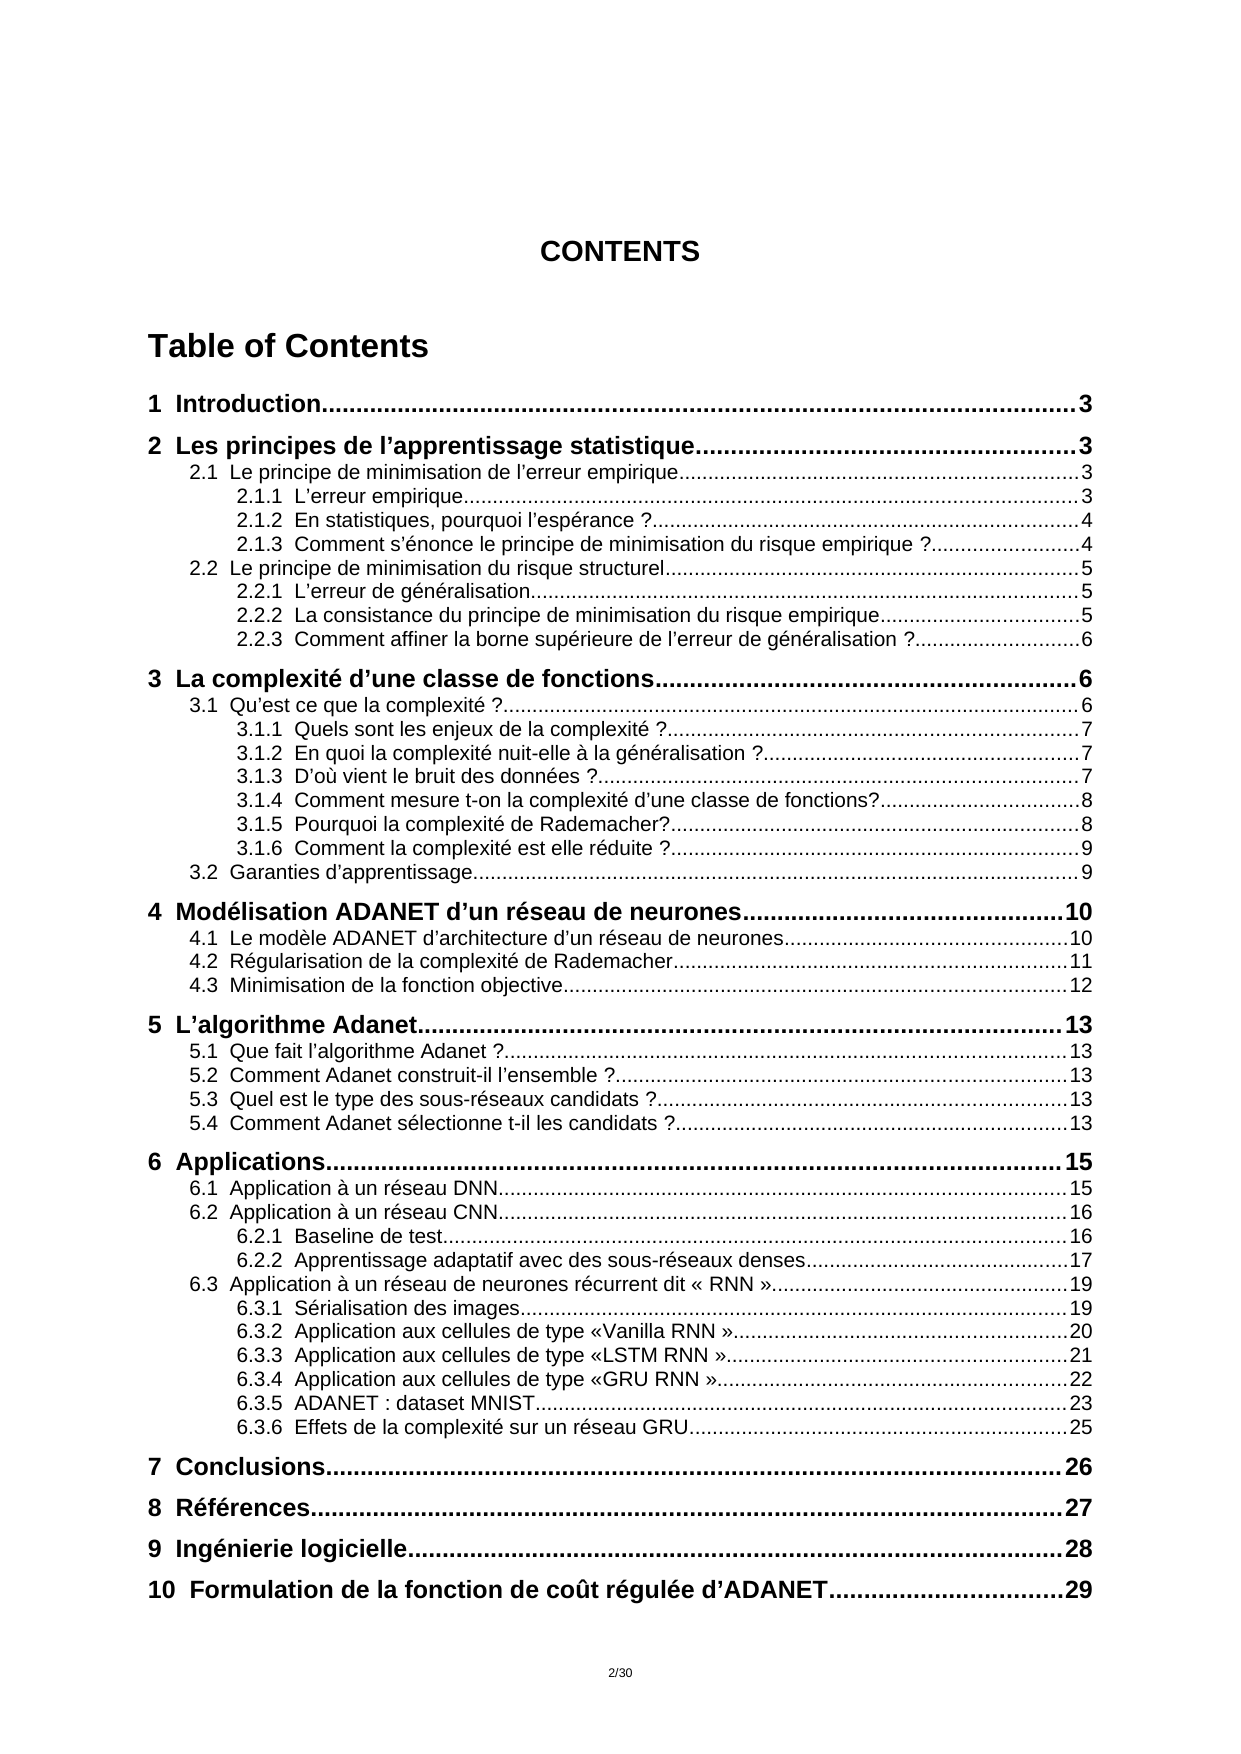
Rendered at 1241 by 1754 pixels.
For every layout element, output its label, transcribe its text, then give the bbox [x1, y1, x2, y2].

text 8 Références 27 [148, 1493, 1092, 1522]
text 1 Introduction 3 [148, 389, 1092, 418]
text 3 La complexité d’une classe de fonctions 6 [148, 664, 1092, 692]
text 6.3.3 Application aux cellules de type «LSTM RNN » 21 [236, 1343, 1092, 1367]
text 6.2.2 Apprentissage adaptatif avec des sous-réseaux denses 17 [236, 1247, 1092, 1271]
text 7 Conclusions 26 [148, 1452, 1092, 1480]
text CONTENTS [148, 234, 1092, 267]
text 5 L’algorithme Adanet 13 [148, 1010, 1092, 1038]
text 3.1.6 Comment la complexité est elle réduite ? 9 [236, 836, 1092, 860]
text 2.2.1 L’erreur de généralisation 5 [236, 579, 1092, 603]
subtitle Table of Contents [148, 326, 1092, 364]
text 5.3 Quel est le type des sous-réseaux candidats ? 13 [189, 1086, 1092, 1110]
text 5.1 Que fait l’algorithme Adanet ? 13 [189, 1038, 1092, 1062]
text 5.4 Comment Adanet sélectionne t-il les candidats ? 13 [189, 1110, 1092, 1134]
text 9 Ingénierie logicielle 28 [148, 1534, 1092, 1563]
text 3.1.5 Pourquoi la complexité de Rademacher? 8 [236, 812, 1092, 836]
text 3.1.2 En quoi la complexité nuit-elle à la généralisation ? 7 [236, 740, 1092, 764]
text 2 Les principes de l’apprentissage statistique 3 [148, 431, 1092, 459]
text 6.1 Application à un réseau DNN 15 [189, 1176, 1092, 1199]
text 6.3 Application à un réseau de neurones récurrent dit « RNN » 19 [189, 1271, 1092, 1295]
text 2.2.3 Comment affiner la borne supérieure de l’erreur de généralisation ? 6 [236, 627, 1092, 651]
text 6 Applications 15 [148, 1147, 1092, 1176]
text 6.3.6 Effets de la complexité sur un réseau GRU 25 [236, 1415, 1092, 1439]
text 2.1.3 Comment s’énonce le principe de minimisation du risque empirique ? 4 [236, 531, 1092, 555]
text 2.1 Le principe de minimisation de l’erreur empirique 3 [189, 459, 1092, 483]
text 5.2 Comment Adanet construit-il l’ensemble ? 13 [189, 1062, 1092, 1086]
text 6.3.1 Sérialisation des images 19 [236, 1295, 1092, 1319]
text 4.3 Minimisation de la fonction objective 12 [189, 973, 1092, 997]
text 3.1.3 D’où vient le bruit des données ? 7 [236, 764, 1092, 788]
text 3.1.1 Quels sont les enjeux de la complexité ? 7 [236, 716, 1092, 740]
text 6.2 Application à un réseau CNN 16 [189, 1199, 1092, 1223]
text 3.1 Qu’est ce que la complexité ? 6 [189, 692, 1092, 716]
text 3.1.4 Comment mesure t-on la complexité d’une classe de fonctions? 8 [236, 788, 1092, 812]
text 6.2.1 Baseline de test 16 [236, 1223, 1092, 1247]
text 2.2.2 La consistance du principe de minimisation du risque empirique 5 [236, 603, 1092, 627]
text 4.2 Régularisation de la complexité de Rademacher 11 [189, 949, 1092, 973]
text 2.2 Le principe de minimisation du risque structurel 5 [189, 555, 1092, 579]
text 4 Modélisation ADANET d’un réseau de neurones 10 [148, 897, 1092, 925]
text 6.3.4 Application aux cellules de type «GRU RNN » 22 [236, 1367, 1092, 1391]
text 2.1.2 En statistiques, pourquoi l’espérance ? 4 [236, 507, 1092, 531]
text 2.1.1 L’erreur empirique 3 [236, 483, 1092, 507]
text 4.1 Le modèle ADANET d’architecture d’un réseau de neurones 10 [189, 925, 1092, 949]
text 10 Formulation de la fonction de coût régulée d’ADANET 29 [148, 1575, 1092, 1604]
text 6.3.5 ADANET : dataset MNIST 23 [236, 1391, 1092, 1415]
text 6.3.2 Application aux cellules de type «Vanilla RNN » 20 [236, 1319, 1092, 1343]
text 3.2 Garanties d’apprentissage 9 [189, 860, 1092, 884]
